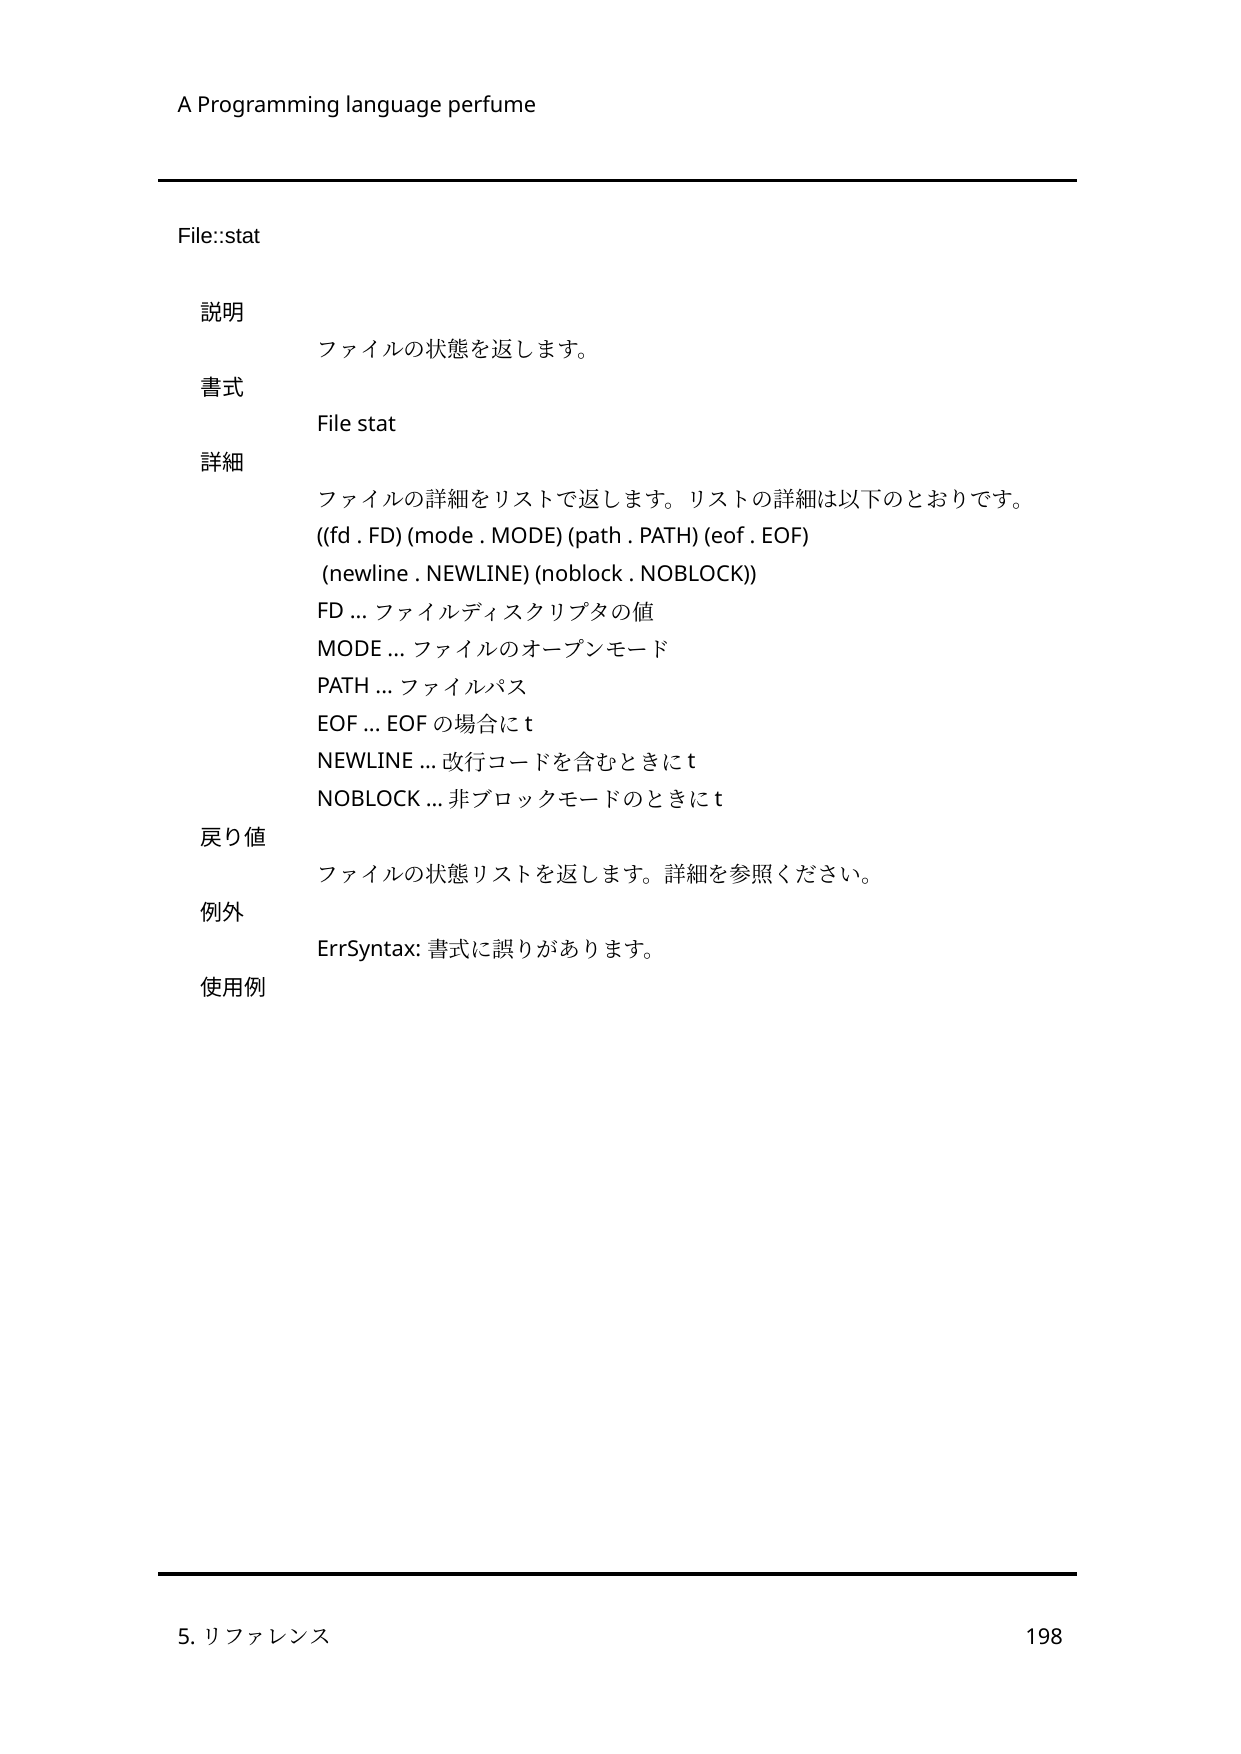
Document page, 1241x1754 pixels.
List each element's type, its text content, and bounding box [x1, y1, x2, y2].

table_cell 書式 [200, 367, 317, 442]
table_cell 使用例 [200, 967, 317, 1042]
table_header 説明 [200, 292, 317, 367]
table_cell 詳細 [200, 442, 317, 817]
table_header ファイルの状態を返します。 [317, 292, 1063, 367]
table_cell 戻り値 [200, 817, 317, 892]
table_cell ErrSyntax: 書式に誤りがあります。 [317, 892, 1063, 967]
table_cell [317, 967, 1063, 1042]
table_cell ファイルの状態リストを返します。詳細を参照ください。 [317, 817, 1063, 892]
table_cell 例外 [200, 892, 317, 967]
table_cell File stat [317, 367, 1063, 442]
table_cell ファイルの詳細をリストで返します。リストの詳細は以下のとおりです。 ((fd . FD) (mode . MODE) (path . PATH) (eof . EOF) (newline . NEWLINE) (noblock . NOBLOCK)) FD ... ファイルディスクリプタの値 MODE ... ファイルのオープンモード PATH ... ファイルパス EOF ... EOF の場合にt NEWLINE … 改行コードを含むときにt NOBLOCK … 非ブロックモードのときにt [317, 442, 1063, 817]
subtitle File::stat [177, 217, 1063, 254]
